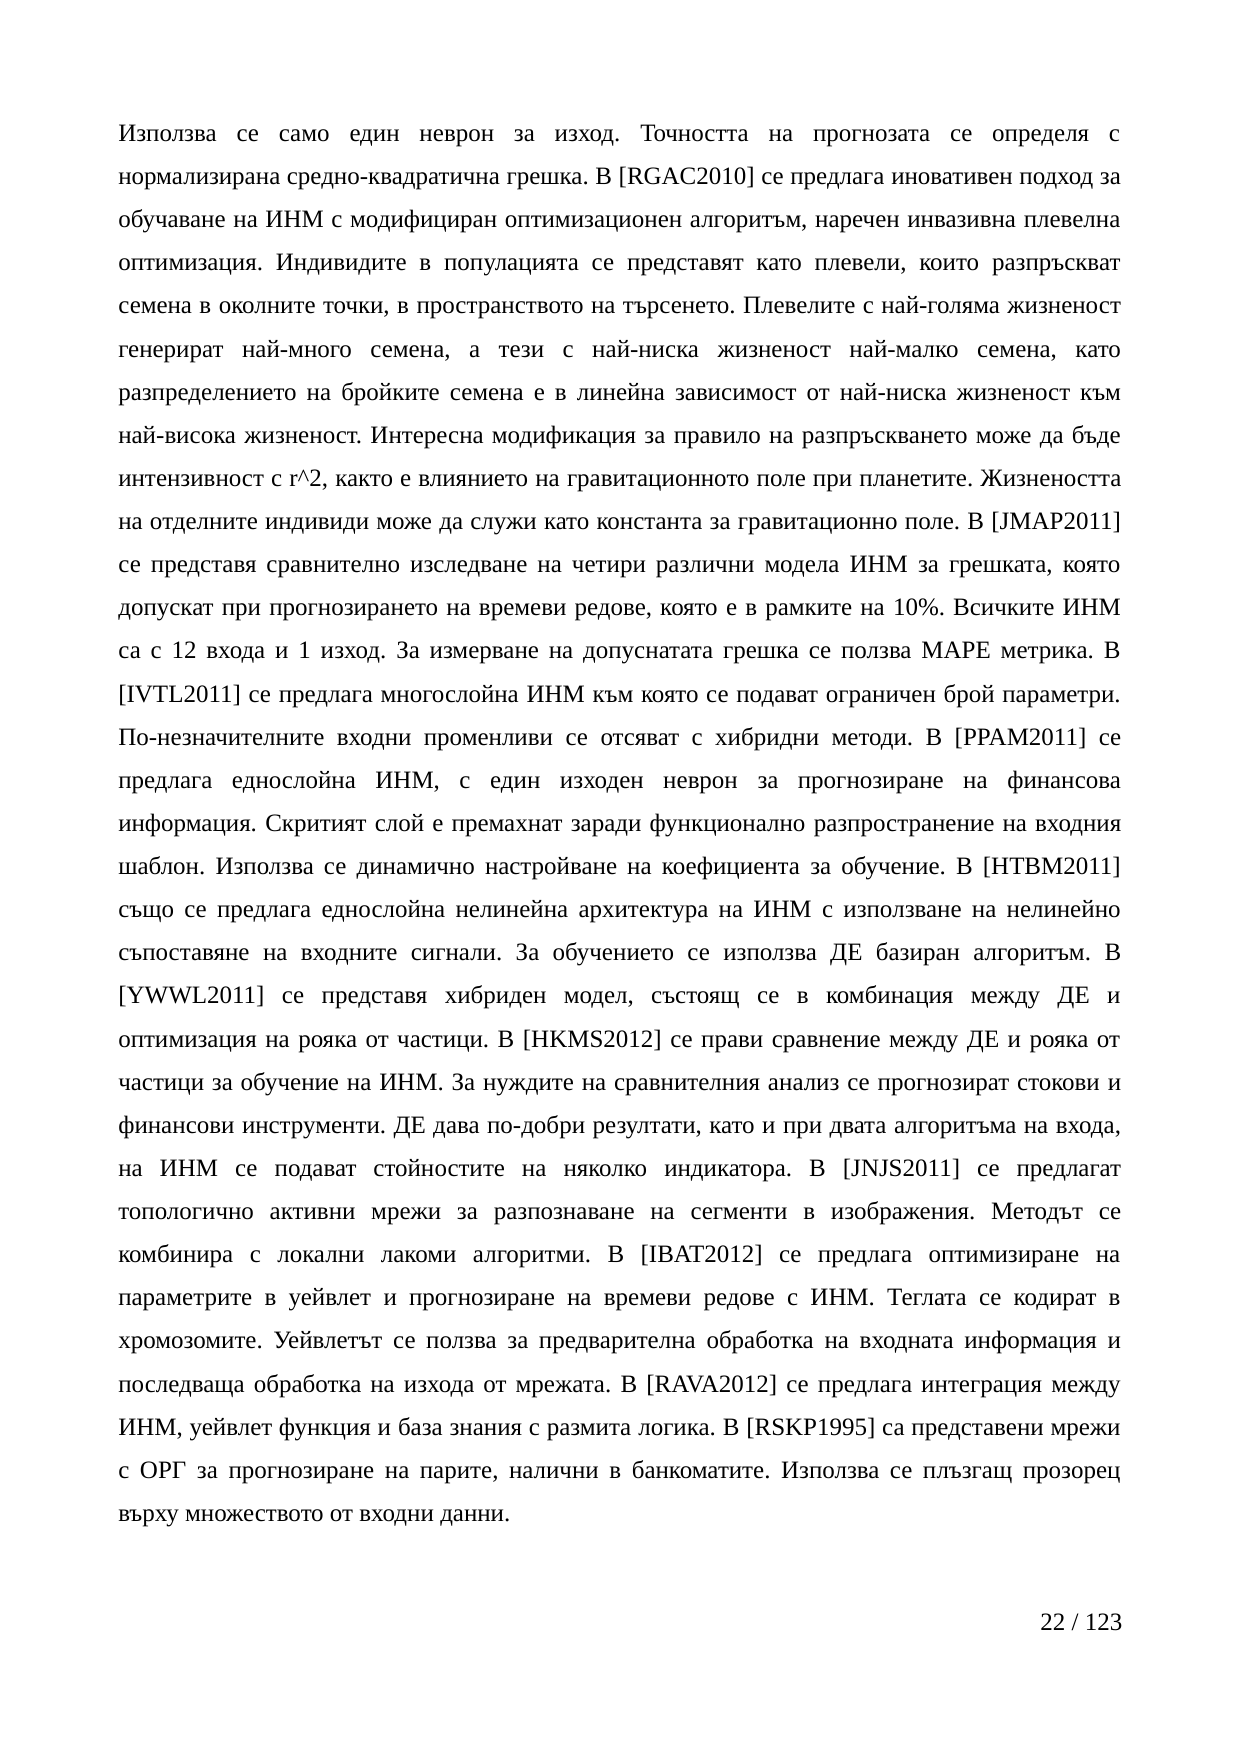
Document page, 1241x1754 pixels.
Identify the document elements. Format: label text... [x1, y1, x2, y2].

text Използва се само един неврон за изход. Точността на прогнозата се определя с нормализирана средно-квадратична грешка. В [RGAC2010] се предлага иновативен подход за обучаване на ИНМ с модифициран оптимизационен алгоритъм, наречен инвазивна плевелна оптимизация. Индивидите в популацията се представят като плевели, които разпръскват семена в околните точки, в пространството на търсенето. Плевелите с най-голяма жизненост генерират най-много семена, а тези с най-ниска жизненост най-малко семена, като разпределението на бройките семена е в линейна зависимост от най-ниска жизненост към най-висока жизненост. Интересна модификация за правило на разпръскването може да бъде интензивност с r^2, както е влиянието на гравитационното поле при планетите. Жизнеността на отделните индивиди може да служи като константа за гравитационно поле. В [JMAP2011] се представя сравнително изследване на четири различни модела ИНМ за грешката, която допускат при прогнозирането на времеви редове, която е в рамките на 10%. Всичките ИНМ са с 12 входа и 1 изход. За измерване на допуснатата грешка се ползва MAPE метрика. В [IVTL2011] се предлага многослойна ИНМ към която се подават ограничен брой параметри. По-незначителните входни променливи се отсяват с хибридни методи. В [PPAM2011] се предлага еднослойна ИНМ, с един изходен неврон за прогнозиране на финансова информация. Скритият слой е премахнат заради функционално разпространение на входния шаблон. Използва се динамично настройване на коефициента за обучение. В [HTBM2011] също се предлага еднослойна нелинейна архитектура на ИНМ с използване на нелинейно съпоставяне на входните сигнали. За обучението се използва ДЕ базиран алгоритъм. В [YWWL2011] се представя хибриден модел, състоящ се в комбинация между ДЕ и оптимизация на рояка от частици. В [HKMS2012] се прави сравнение между ДЕ и рояка от частици за обучение на ИНМ. За нуждите на сравнителния анализ се прогнозират стокови и финансови инструменти. ДЕ дава по-добри резултати, като и при двата алгоритъма на входа, на ИНМ се подават стойностите на няколко индикатора. В [JNJS2011] се предлагат топологично активни мрежи за разпознаване на сегменти в изображения. Методът се комбинира с локални лакоми алгоритми. В [IBAT2012] се предлага оптимизиране на параметрите в уейвлет и прогнозиране на времеви редове с ИНМ. Теглата се кодират в хромозомите. Уейвлетът се ползва за предварителна обработка на входната информация и последваща обработка на изхода от мрежата. В [RAVA2012] се предлага интеграция между ИНМ, уейвлет функция и база знания с размита логика. В [RSKP1995] са представени мрежи с ОРГ за прогнозиране на парите, налични в банкоматите. Използва се плъзгащ прозорец върху множеството от входни данни. [118, 118, 1122, 1527]
